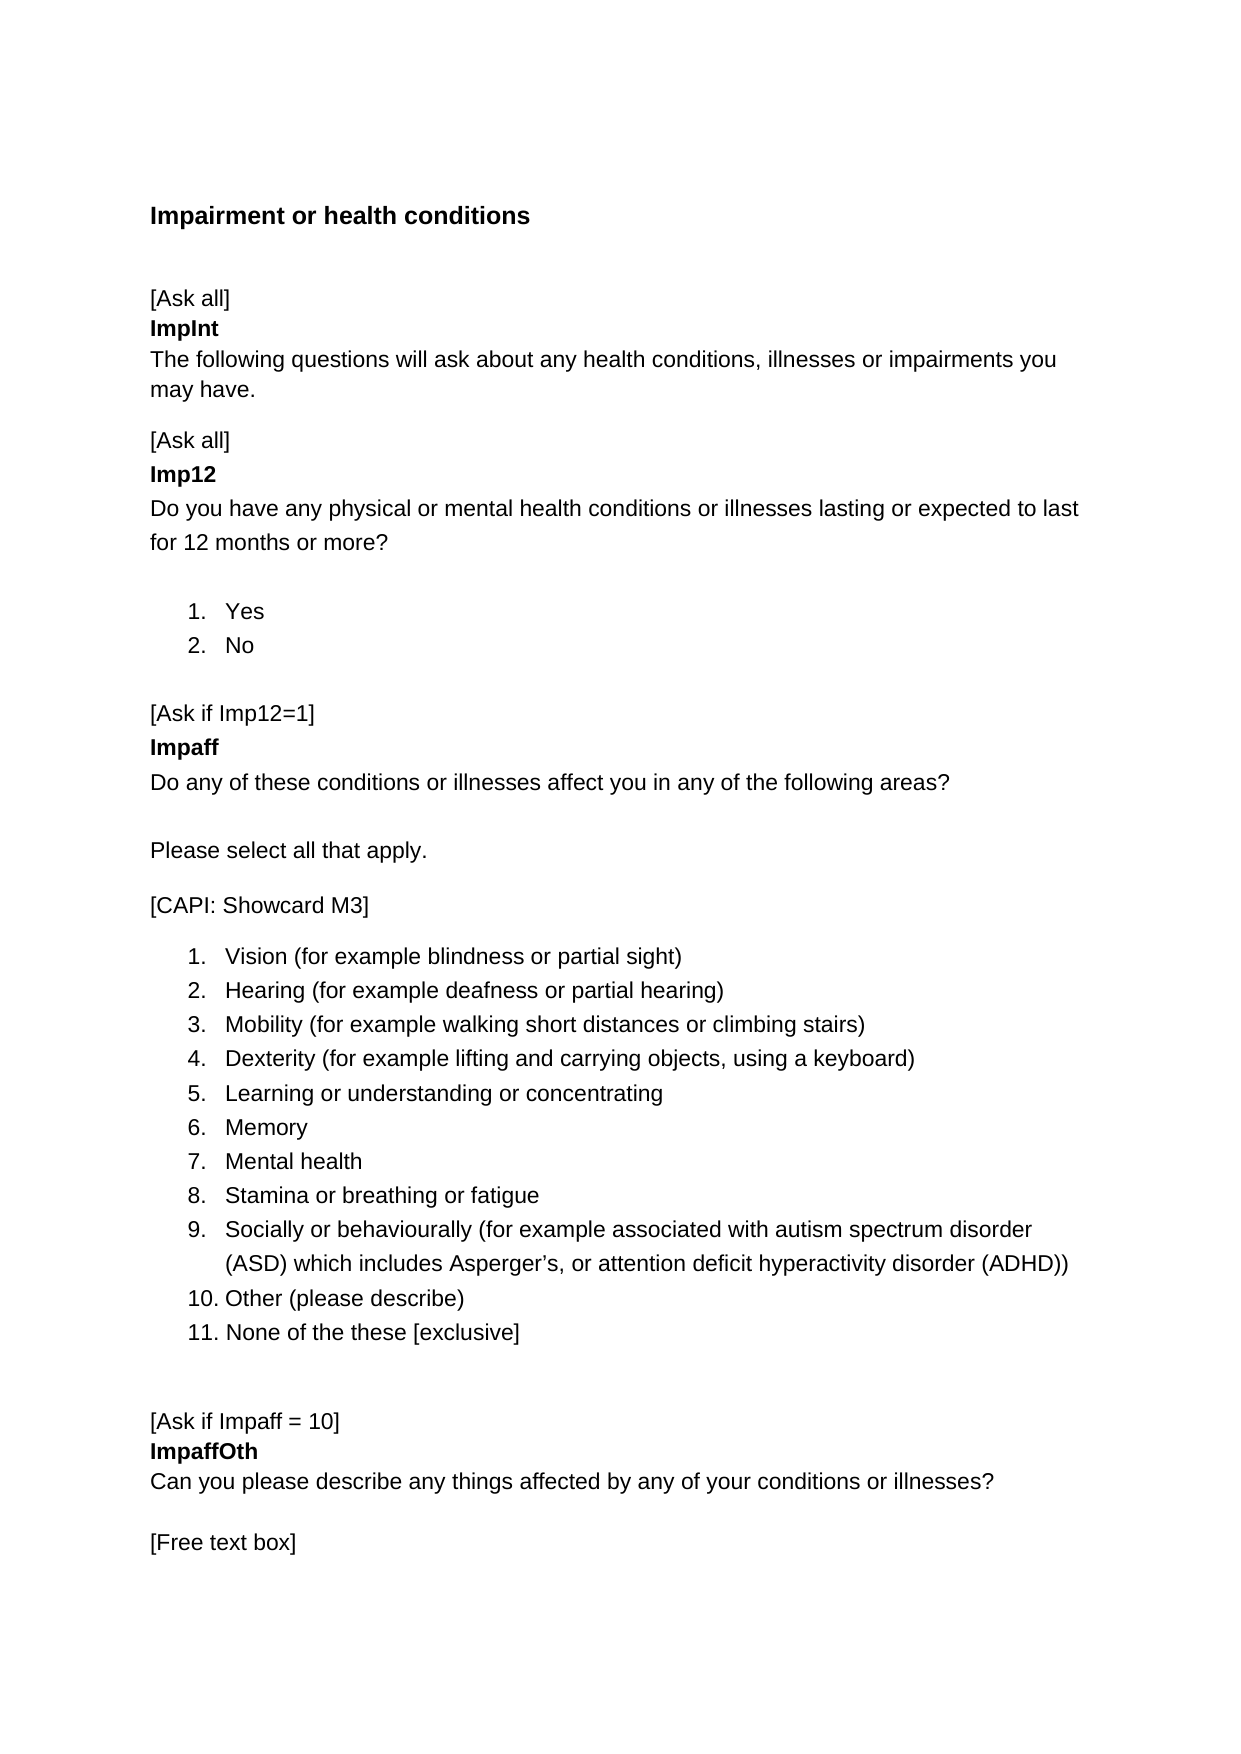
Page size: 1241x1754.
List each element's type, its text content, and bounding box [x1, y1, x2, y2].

list Socially or behaviourally (for example associated with autism spectrum disorder (ASD) which includes Asperger’s, or attention deficit hyperactivity disorder (ADHD)) [187, 1216, 1090, 1277]
text ImpaffOth [150, 1438, 1090, 1464]
list Stamina or breathing or fatigue [187, 1182, 1090, 1208]
list Other (please describe) [187, 1284, 1090, 1311]
text [CAPI: Showcard M3] [150, 892, 1090, 918]
list No [187, 632, 1090, 658]
text Imp12 [150, 461, 1090, 487]
text Please select all that apply. [150, 837, 1090, 863]
list Memory [187, 1114, 1090, 1140]
text [Ask all] [150, 427, 1090, 453]
text 11. None of the these [exclusive] [187, 1319, 1090, 1345]
text Can you please describe any things affected by any of your conditions or illnesses? [150, 1468, 1090, 1494]
list Mobility (for example walking short distances or climbing stairs) [187, 1011, 1090, 1037]
text [Ask if Imp12=1] [150, 700, 1090, 726]
list Dexterity (for example lifting and carrying objects, using a keyboard) [187, 1045, 1090, 1072]
text Do any of these conditions or illnesses affect you in any of the following areas? [150, 768, 1090, 795]
text The following questions will ask about any health conditions, illnesses or impairments you may have. [150, 346, 1090, 402]
text [Ask if Impaff = 10] [150, 1408, 1090, 1434]
text ImpInt [150, 315, 1090, 342]
text Impaff [150, 734, 1090, 761]
list Learning or understanding or concentrating [187, 1079, 1090, 1106]
text [Ask all] [150, 285, 1090, 311]
list Mental health [187, 1148, 1090, 1174]
text [Free text box] [150, 1529, 1090, 1555]
subtitle Impairment or health conditions [150, 201, 1090, 230]
list Yes [187, 598, 1090, 624]
text Do you have any physical or mental health conditions or illnesses lasting or expected to last for 12 months or more? [150, 495, 1090, 556]
list Hearing (for example deafness or partial hearing) [187, 977, 1090, 1003]
list Vision (for example blindness or partial sight) [187, 943, 1090, 969]
